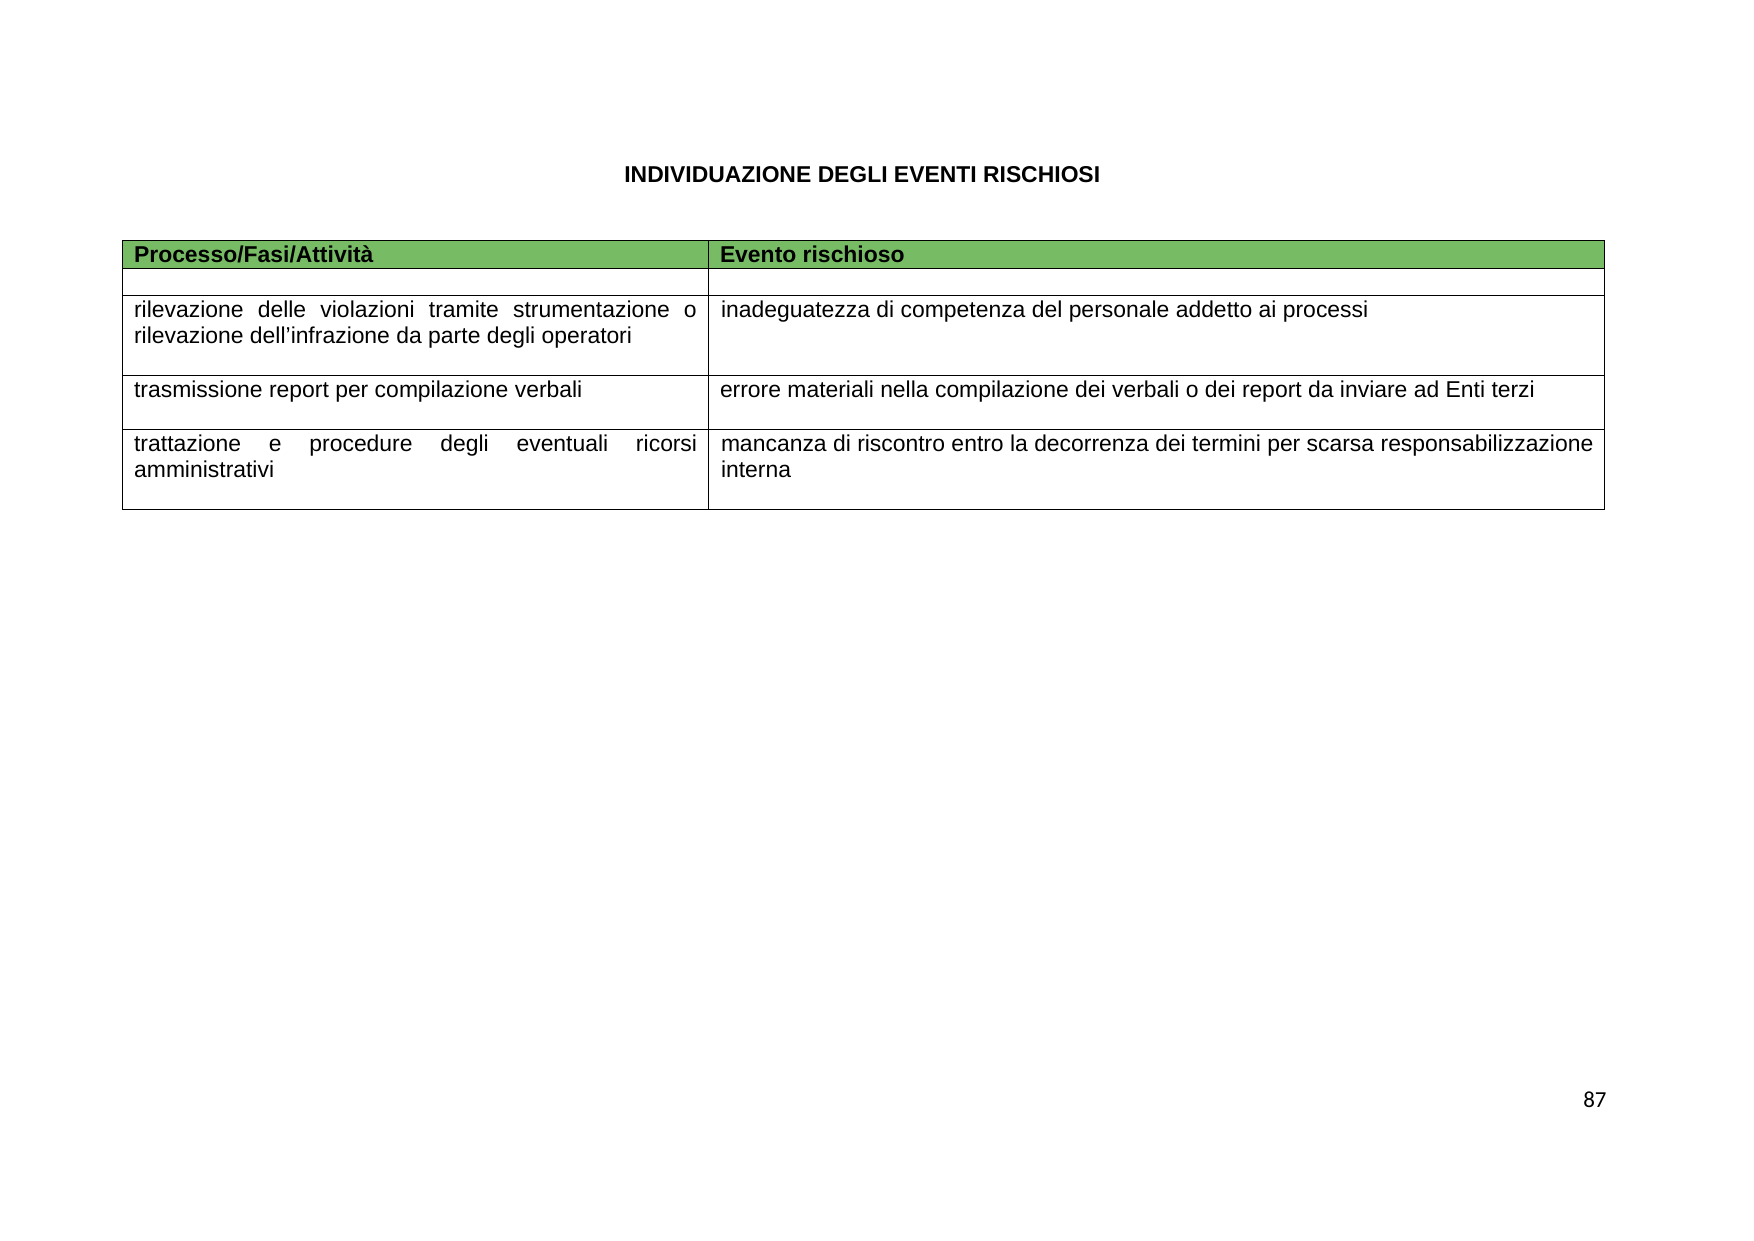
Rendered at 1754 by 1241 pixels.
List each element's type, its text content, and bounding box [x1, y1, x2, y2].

table_header Processo/Fasi/Attività [123, 241, 708, 268]
table_header Evento rischioso [709, 241, 1604, 268]
table_cell inadeguatezza di competenza del personale addetto ai processi [709, 296, 1604, 375]
table_cell errore materiali nella compilazione dei verbali o dei report da inviare ad Enti terzi [709, 376, 1604, 429]
text INDIVIDUAZIONE DEGLI EVENTI RISCHIOSI [118, 161, 1606, 187]
table_cell mancanza di riscontro entro la decorrenza dei termini per scarsa responsabilizzazione interna [709, 430, 1604, 509]
table_cell rilevazione delle violazioni tramite strumentazione o rilevazione dell’infrazione da parte degli operatori [123, 296, 708, 375]
table_cell [709, 269, 1604, 295]
table_cell trasmissione report per compilazione verbali [123, 376, 708, 429]
table_cell trattazione e procedure degli eventuali ricorsi amministrativi [123, 430, 708, 509]
table_cell [123, 269, 708, 295]
